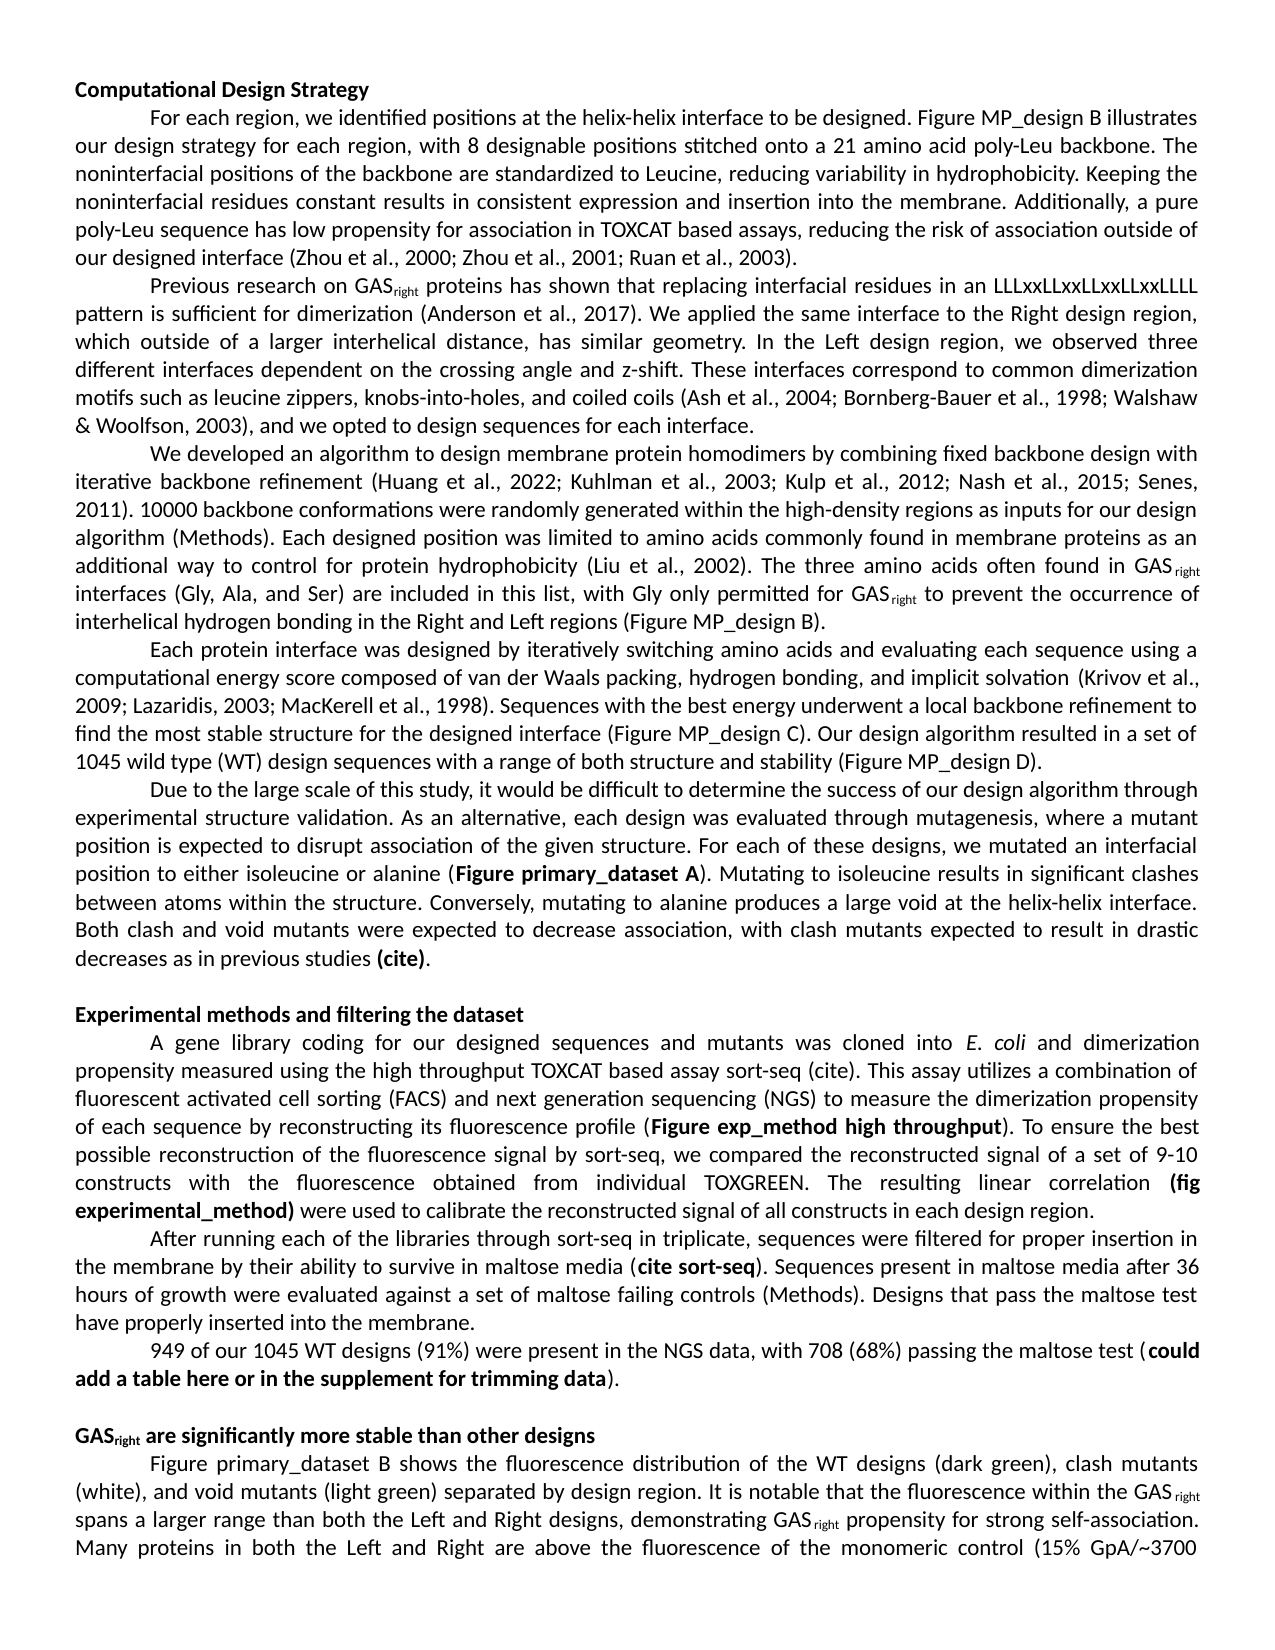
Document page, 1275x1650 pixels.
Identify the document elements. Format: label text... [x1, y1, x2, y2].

text Each protein interface was designed by iteratively switching amino acids and evaluating each sequence using a computational energy score composed of van der Waals packing, hydrogen bonding, and implicit solvation (Krivov et al., 2009; Lazaridis, 2003; MacKerell et al., 1998). Sequences with the best energy underwent a local backbone refinement to find the most stable structure for the designed interface (Figure MP_design C). Our design algorithm resulted in a set of 1045 wild type (WT) design sequences with a range of both structure and stability (Figure MP_design D). [75, 635, 1200, 776]
text We developed an algorithm to design membrane protein homodimers by combining fixed backbone design with iterative backbone refinement (Huang et al., 2022; Kuhlman et al., 2003; Kulp et al., 2012; Nash et al., 2015; Senes, 2011). 10000 backbone conformations were randomly generated within the high-density regions as inputs for our design algorithm (Methods). Each designed position was limited to amino acids commonly found in membrane proteins as an additional way to control for protein hydrophobicity (Liu et al., 2002). The three amino acids often found in GASright interfaces (Gly, Ala, and Ser) are included in this list, with Gly only permitted for GASright to prevent the occurrence of interhelical hydrogen bonding in the Right and Left regions (Figure MP_design B). [75, 439, 1200, 635]
text Experimental methods and filtering the dataset [75, 1000, 1200, 1028]
text A gene library coding for our designed sequences and mutants was cloned into E. coli and dimerization propensity measured using the high throughput TOXCAT based assay sort-seq (cite). This assay utilizes a combination of fluorescent activated cell sorting (FACS) and next generation sequencing (NGS) to measure the dimerization propensity of each sequence by reconstructing its fluorescence profile (Figure exp_method high throughput). To ensure the best possible reconstruction of the fluorescence signal by sort-seq, we compared the reconstructed signal of a set of 9-10 constructs with the fluorescence obtained from individual TOXGREEN. The resulting linear correlation (fig experimental_method) were used to calibrate the reconstructed signal of all constructs in each design region. [75, 1028, 1200, 1224]
text 949 of our 1045 WT designs (91%) were present in the NGS data, with 708 (68%) passing the maltose test (could add a table here or in the supplement for trimming data). [75, 1336, 1200, 1392]
text After running each of the libraries through sort-seq in triplicate, sequences were filtered for proper insertion in the membrane by their ability to survive in maltose media (cite sort-seq). Sequences present in maltose media after 36 hours of growth were evaluated against a set of maltose failing controls (Methods). Designs that pass the maltose test have properly inserted into the membrane. [75, 1224, 1200, 1336]
text Previous research on GASright proteins has shown that replacing interfacial residues in an LLLxxLLxxLLxxLLxxLLLL pattern is sufficient for dimerization (Anderson et al., 2017). We applied the same interface to the Right design region, which outside of a larger interhelical distance, has similar geometry. In the Left design region, we observed three different interfaces dependent on the crossing angle and z-shift. These interfaces correspond to common dimerization motifs such as leucine zippers, knobs-into-holes, and coiled coils (Ash et al., 2004; Bornberg-Bauer et al., 1998; Walshaw & Woolfson, 2003), and we opted to design sequences for each interface. [75, 271, 1200, 439]
text Due to the large scale of this study, it would be difficult to determine the success of our design algorithm through experimental structure validation. As an alternative, each design was evaluated through mutagenesis, where a mutant position is expected to disrupt association of the given structure. For each of these designs, we mutated an interfacial position to either isoleucine or alanine (Figure primary_dataset A). Mutating to isoleucine results in significant clashes between atoms within the structure. Conversely, mutating to alanine produces a large void at the helix-helix interface. Both clash and void mutants were expected to decrease association, with clash mutants expected to result in drastic decreases as in previous studies (cite). [75, 776, 1200, 972]
text Figure primary_dataset B shows the fluorescence distribution of the WT designs (dark green), clash mutants (white), and void mutants (light green) separated by design region. It is notable that the fluorescence within the GASright spans a larger range than both the Left and Right designs, demonstrating GASright propensity for strong self-association. Many proteins in both the Left and Right are above the fluorescence of the monomeric control (15% GpA/~3700 [75, 1449, 1200, 1561]
text GASright are significantly more stable than other designs [75, 1421, 1200, 1449]
text Computational Design Strategy [75, 75, 1200, 103]
text For each region, we identified positions at the helix-helix interface to be designed. Figure MP_design B illustrates our design strategy for each region, with 8 designable positions stitched onto a 21 amino acid poly-Leu backbone. The noninterfacial positions of the backbone are standardized to Leucine, reducing variability in hydrophobicity. Keeping the noninterfacial residues constant results in consistent expression and insertion into the membrane. Additionally, a pure poly-Leu sequence has low propensity for association in TOXCAT based assays, reducing the risk of association outside of our designed interface (Zhou et al., 2000; Zhou et al., 2001; Ruan et al., 2003). [75, 103, 1200, 271]
